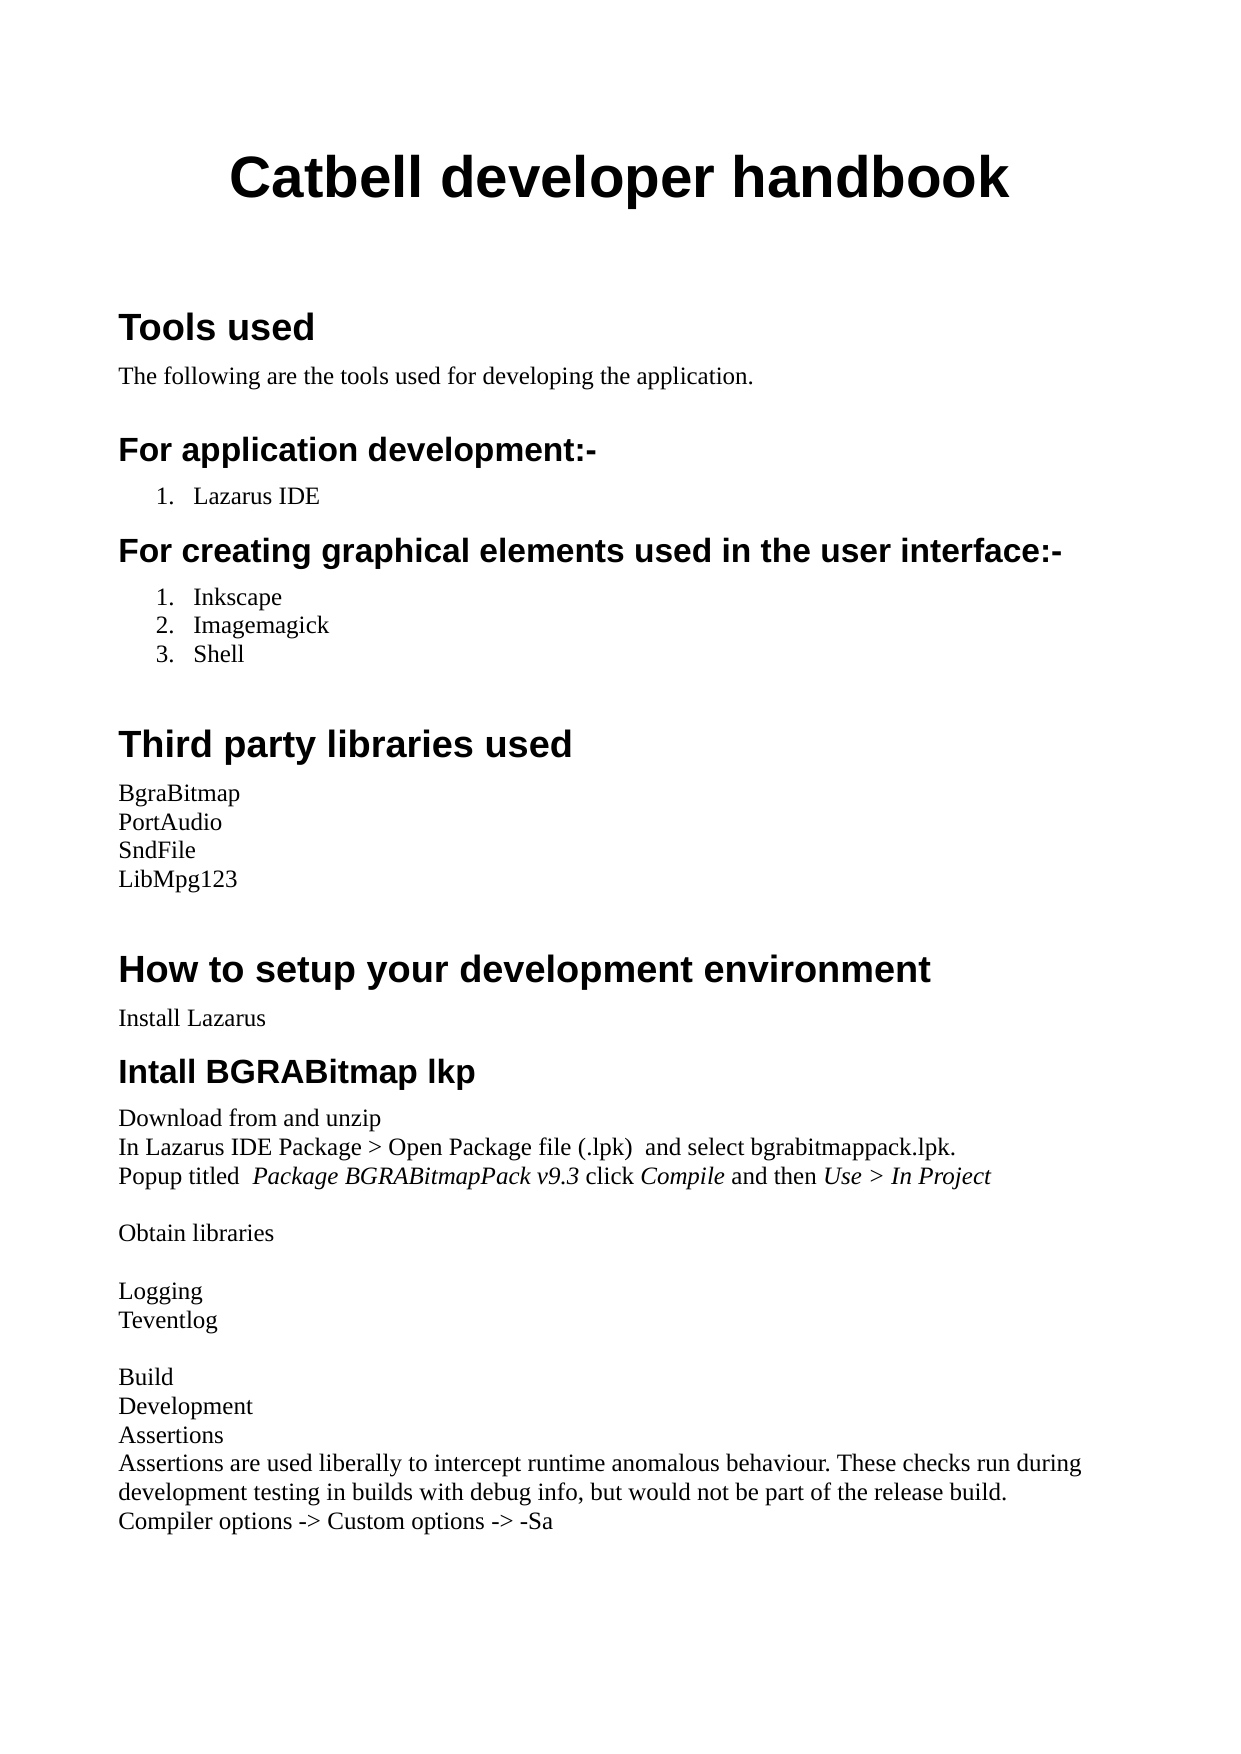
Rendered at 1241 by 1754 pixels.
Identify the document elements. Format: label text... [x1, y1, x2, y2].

text SndFile [118, 835, 1122, 864]
subtitle Tools used [118, 305, 1122, 349]
text Popup titled Package BGRABitmapPack v9.3 click Compile and then Use > In Project [118, 1161, 1122, 1190]
text The following are the tools used for developing the application. [118, 361, 1122, 390]
text In Lazarus IDE Package > Open Package file (.lpk) and select bgrabitmappack.lpk. [118, 1132, 1122, 1161]
list Inkscape [156, 582, 1122, 610]
text Logging [118, 1276, 1122, 1305]
text Install Lazarus [118, 1003, 1122, 1031]
subtitle Intall BGRABitmap lkp [118, 1052, 1122, 1091]
text Teventlog [118, 1305, 1122, 1333]
title Catbell developer handbook [118, 143, 1122, 210]
text Assertions [118, 1420, 1122, 1448]
list Imagemagick [156, 610, 1122, 639]
subtitle For creating graphical elements used in the user interface:- [118, 531, 1122, 569]
list Shell [156, 639, 1122, 668]
list Lazarus IDE [156, 481, 1122, 510]
text BgraBitmap [118, 778, 1122, 807]
subtitle How to setup your development environment [118, 947, 1122, 990]
text PortAudio [118, 807, 1122, 835]
text Assertions are used liberally to intercept runtime anomalous behaviour. These checks run during development testing in builds with debug info, but would not be part of the release build. [118, 1448, 1122, 1506]
text Obtain libraries [118, 1218, 1122, 1247]
text Development [118, 1391, 1122, 1420]
text LibMpg123 [118, 864, 1122, 893]
subtitle For application development:- [118, 430, 1122, 468]
subtitle Third party libraries used [118, 722, 1122, 765]
text Compiler options -> Custom options -> -Sa [118, 1506, 1122, 1535]
text Build [118, 1362, 1122, 1391]
text Download from and unzip [118, 1103, 1122, 1132]
